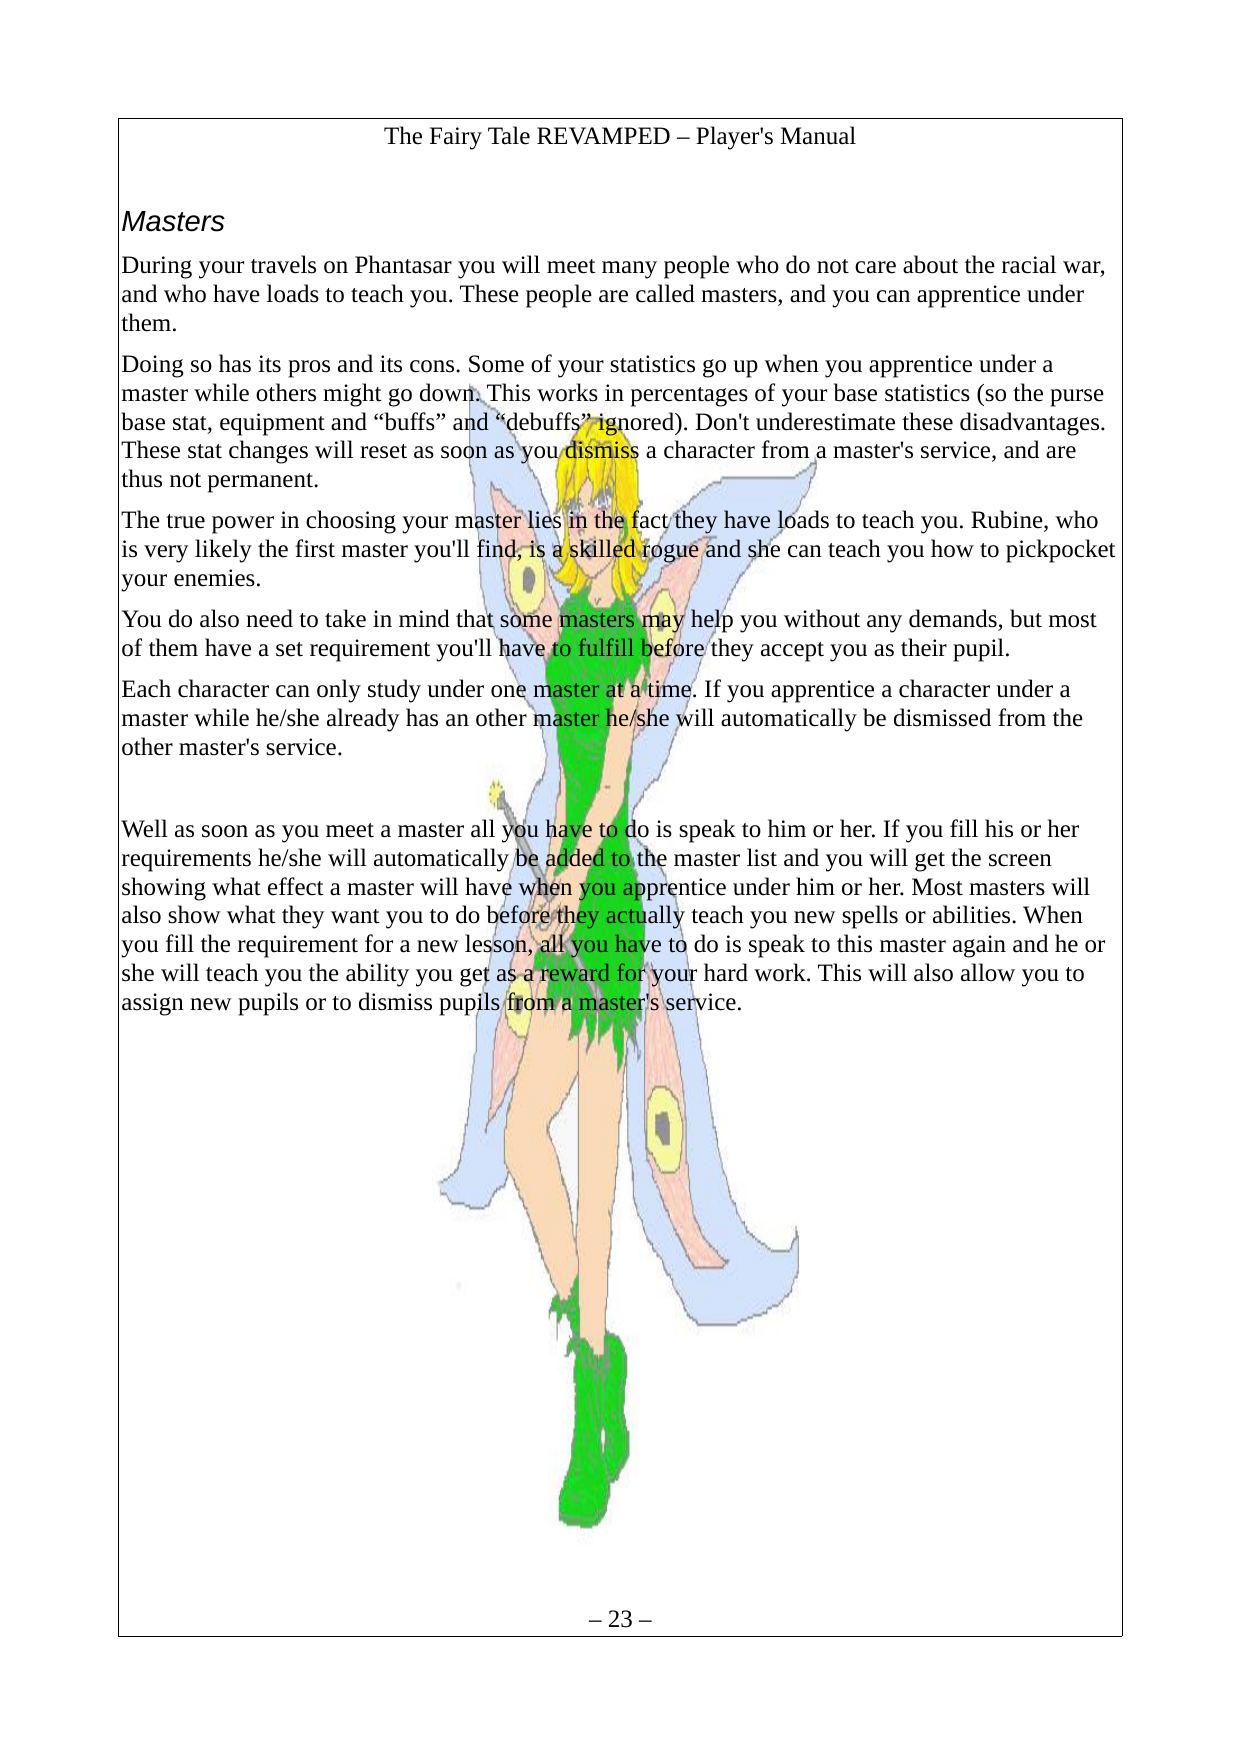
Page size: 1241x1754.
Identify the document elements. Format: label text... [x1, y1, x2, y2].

text You do also need to take in mind that some masters may help you without any demands, but most of them have a set requirement you'll have to fulfill before they accept you as their pupil. [121, 604, 1119, 662]
text Doing so has its pros and its cons. Some of your statistics go up when you apprentice under a master while others might go down. This works in percentages of your base statistics (so the purse base stat, equipment and “buffs” and “debuffs” ignored). Don't underestimate these disadvantages. These stat changes will reset as soon as you dismiss a character from a master's service, and are thus not permanent. [121, 349, 1119, 493]
subtitle Masters [121, 204, 1119, 238]
picture [119, 119, 1122, 1636]
text Each character can only study under one master at a time. If you apprentice a character under a master while he/she already has an other master he/she will automatically be dismissed from the other master's service. [121, 674, 1119, 760]
text Well as soon as you meet a master all you have to do is speak to him or her. If you fill his or her requirements he/she will automatically be added to the master list and you will get the screen showing what effect a master will have when you apprentice under him or her. Most masters will also show what they want you to do before they actually teach you new spells or abilities. When you fill the requirement for a new lesson, all you have to do is speak to this master again and he or she will teach you the ability you get as a reward for your hard work. This will also allow you to assign new pupils or to dismiss pupils from a master's service. [121, 814, 1119, 1015]
text During your travels on Phantasar you will meet many people who do not care about the racial war, and who have loads to teach you. These people are called masters, and you can apprentice under them. [121, 250, 1119, 337]
text The true power in choosing your master lies in the fact they have loads to teach you. Rubine, who is very likely the first master you'll find, is a skilled rogue and she can teach you how to pickpocket your enemies. [121, 505, 1119, 592]
